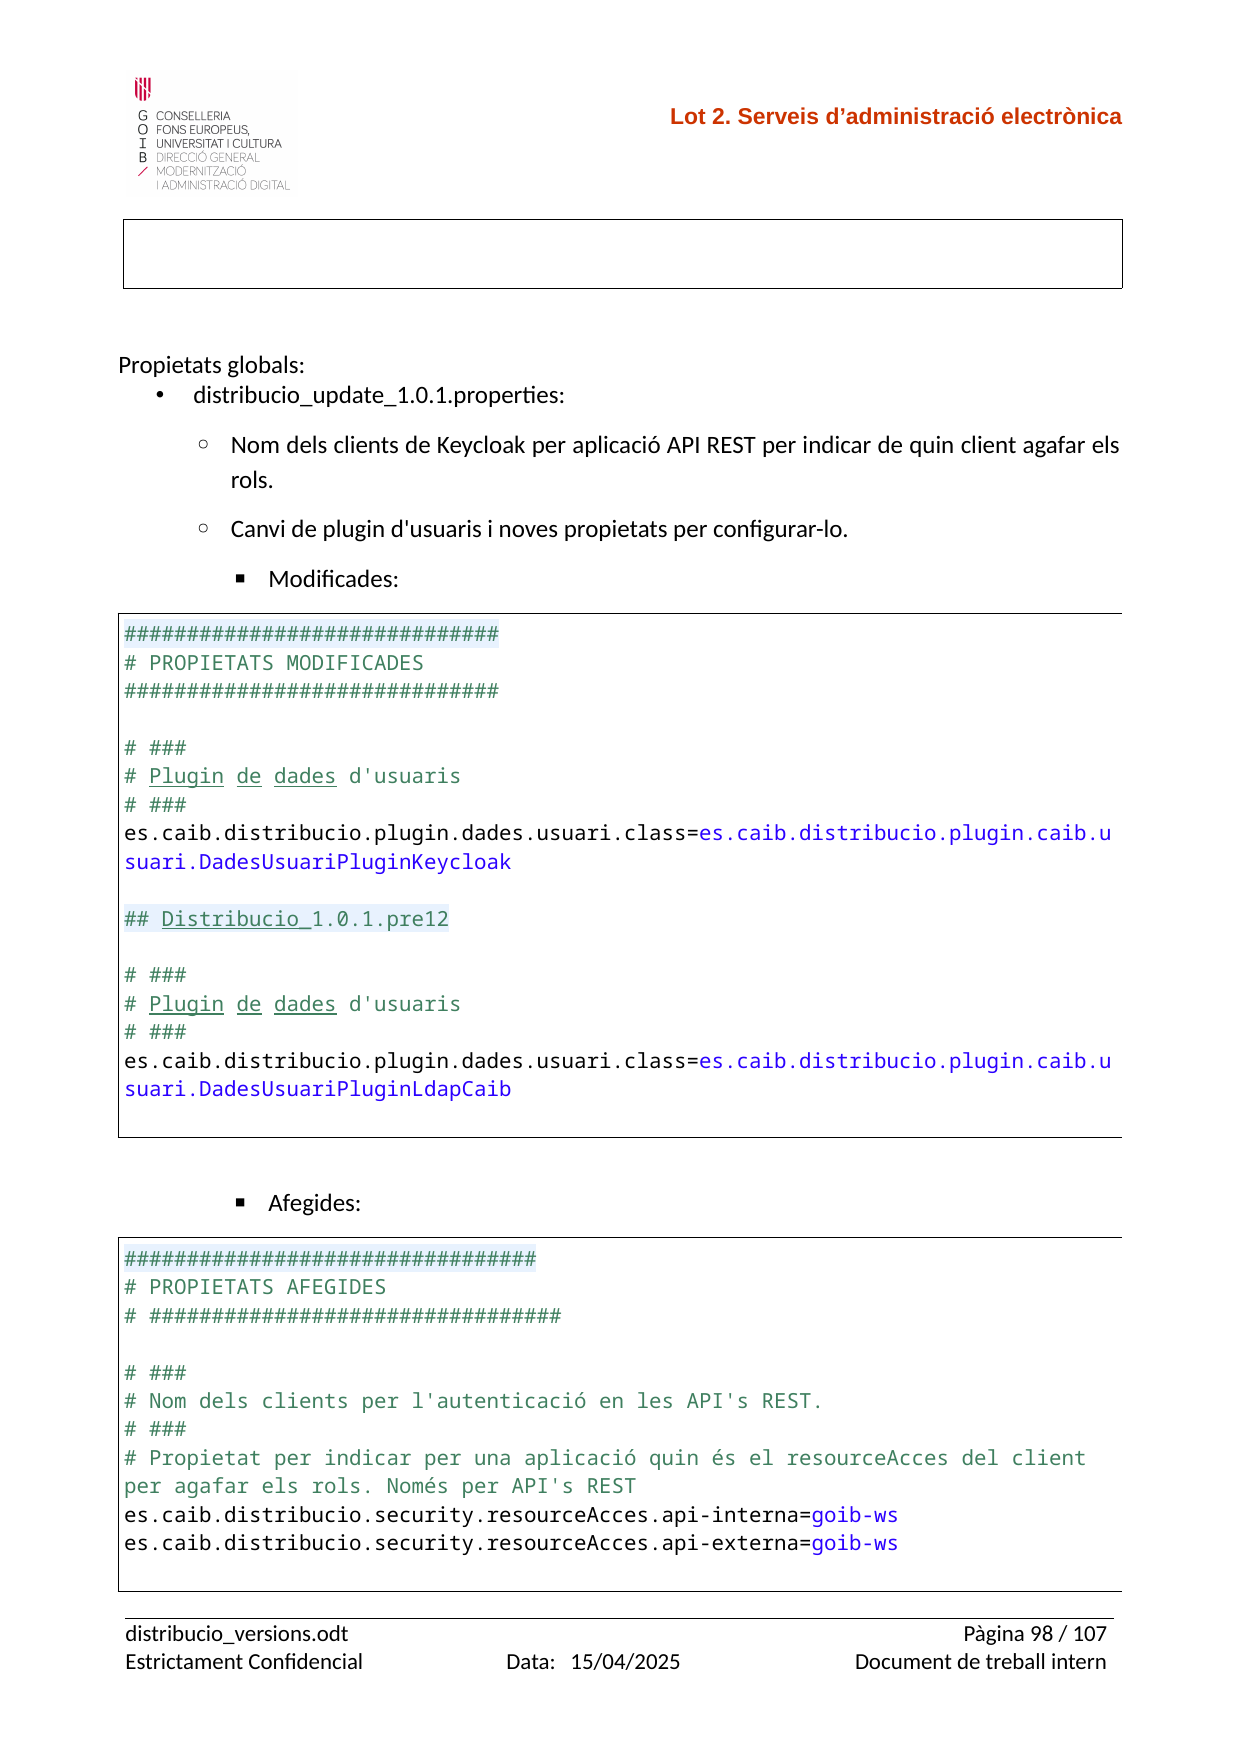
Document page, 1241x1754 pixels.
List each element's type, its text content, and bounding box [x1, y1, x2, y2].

list Afegides: [231, 1188, 1122, 1218]
list Modificades: [231, 563, 1122, 593]
list distribucio_update_1.0.1.properties: [156, 379, 1122, 410]
picture [126, 70, 299, 197]
list Canvi de plugin d'usuaris i noves propietats per configurar-lo. [193, 513, 1122, 544]
table_header ################################# # PROPIETATS AFEGIDES # ################################# # ### # Nom dels clients per l'autenticació en les API's REST. # ### # Propietat per indicar per una aplicació quin és el resourceAcces del client per agafar els rols. Només per API's REST es.caib.distribucio.security.resourceAcces.api-interna=goib-ws es.caib.distribucio.security.resourceAcces.api-externa=goib-ws [119, 1238, 1122, 1591]
text Propietats globals: [118, 349, 1122, 379]
table_header ############################## # PROPIETATS MODIFICADES ############################## # ### # Plugin de dades d'usuaris # ### es.caib.distribucio.plugin.dades.usuari.class=es.caib.distribucio.plugin.caib.usuari.DadesUsuariPluginKeycloak ## Distribucio_1.0.1.pre12 # ### # Plugin de dades d'usuaris # ### es.caib.distribucio.plugin.dades.usuari.class=es.caib.distribucio.plugin.caib.usuari.DadesUsuariPluginLdapCaib [119, 614, 1122, 1137]
list Nom dels clients de Keycloak per aplicació API REST per indicar de quin client agafar els rols. [193, 429, 1122, 494]
